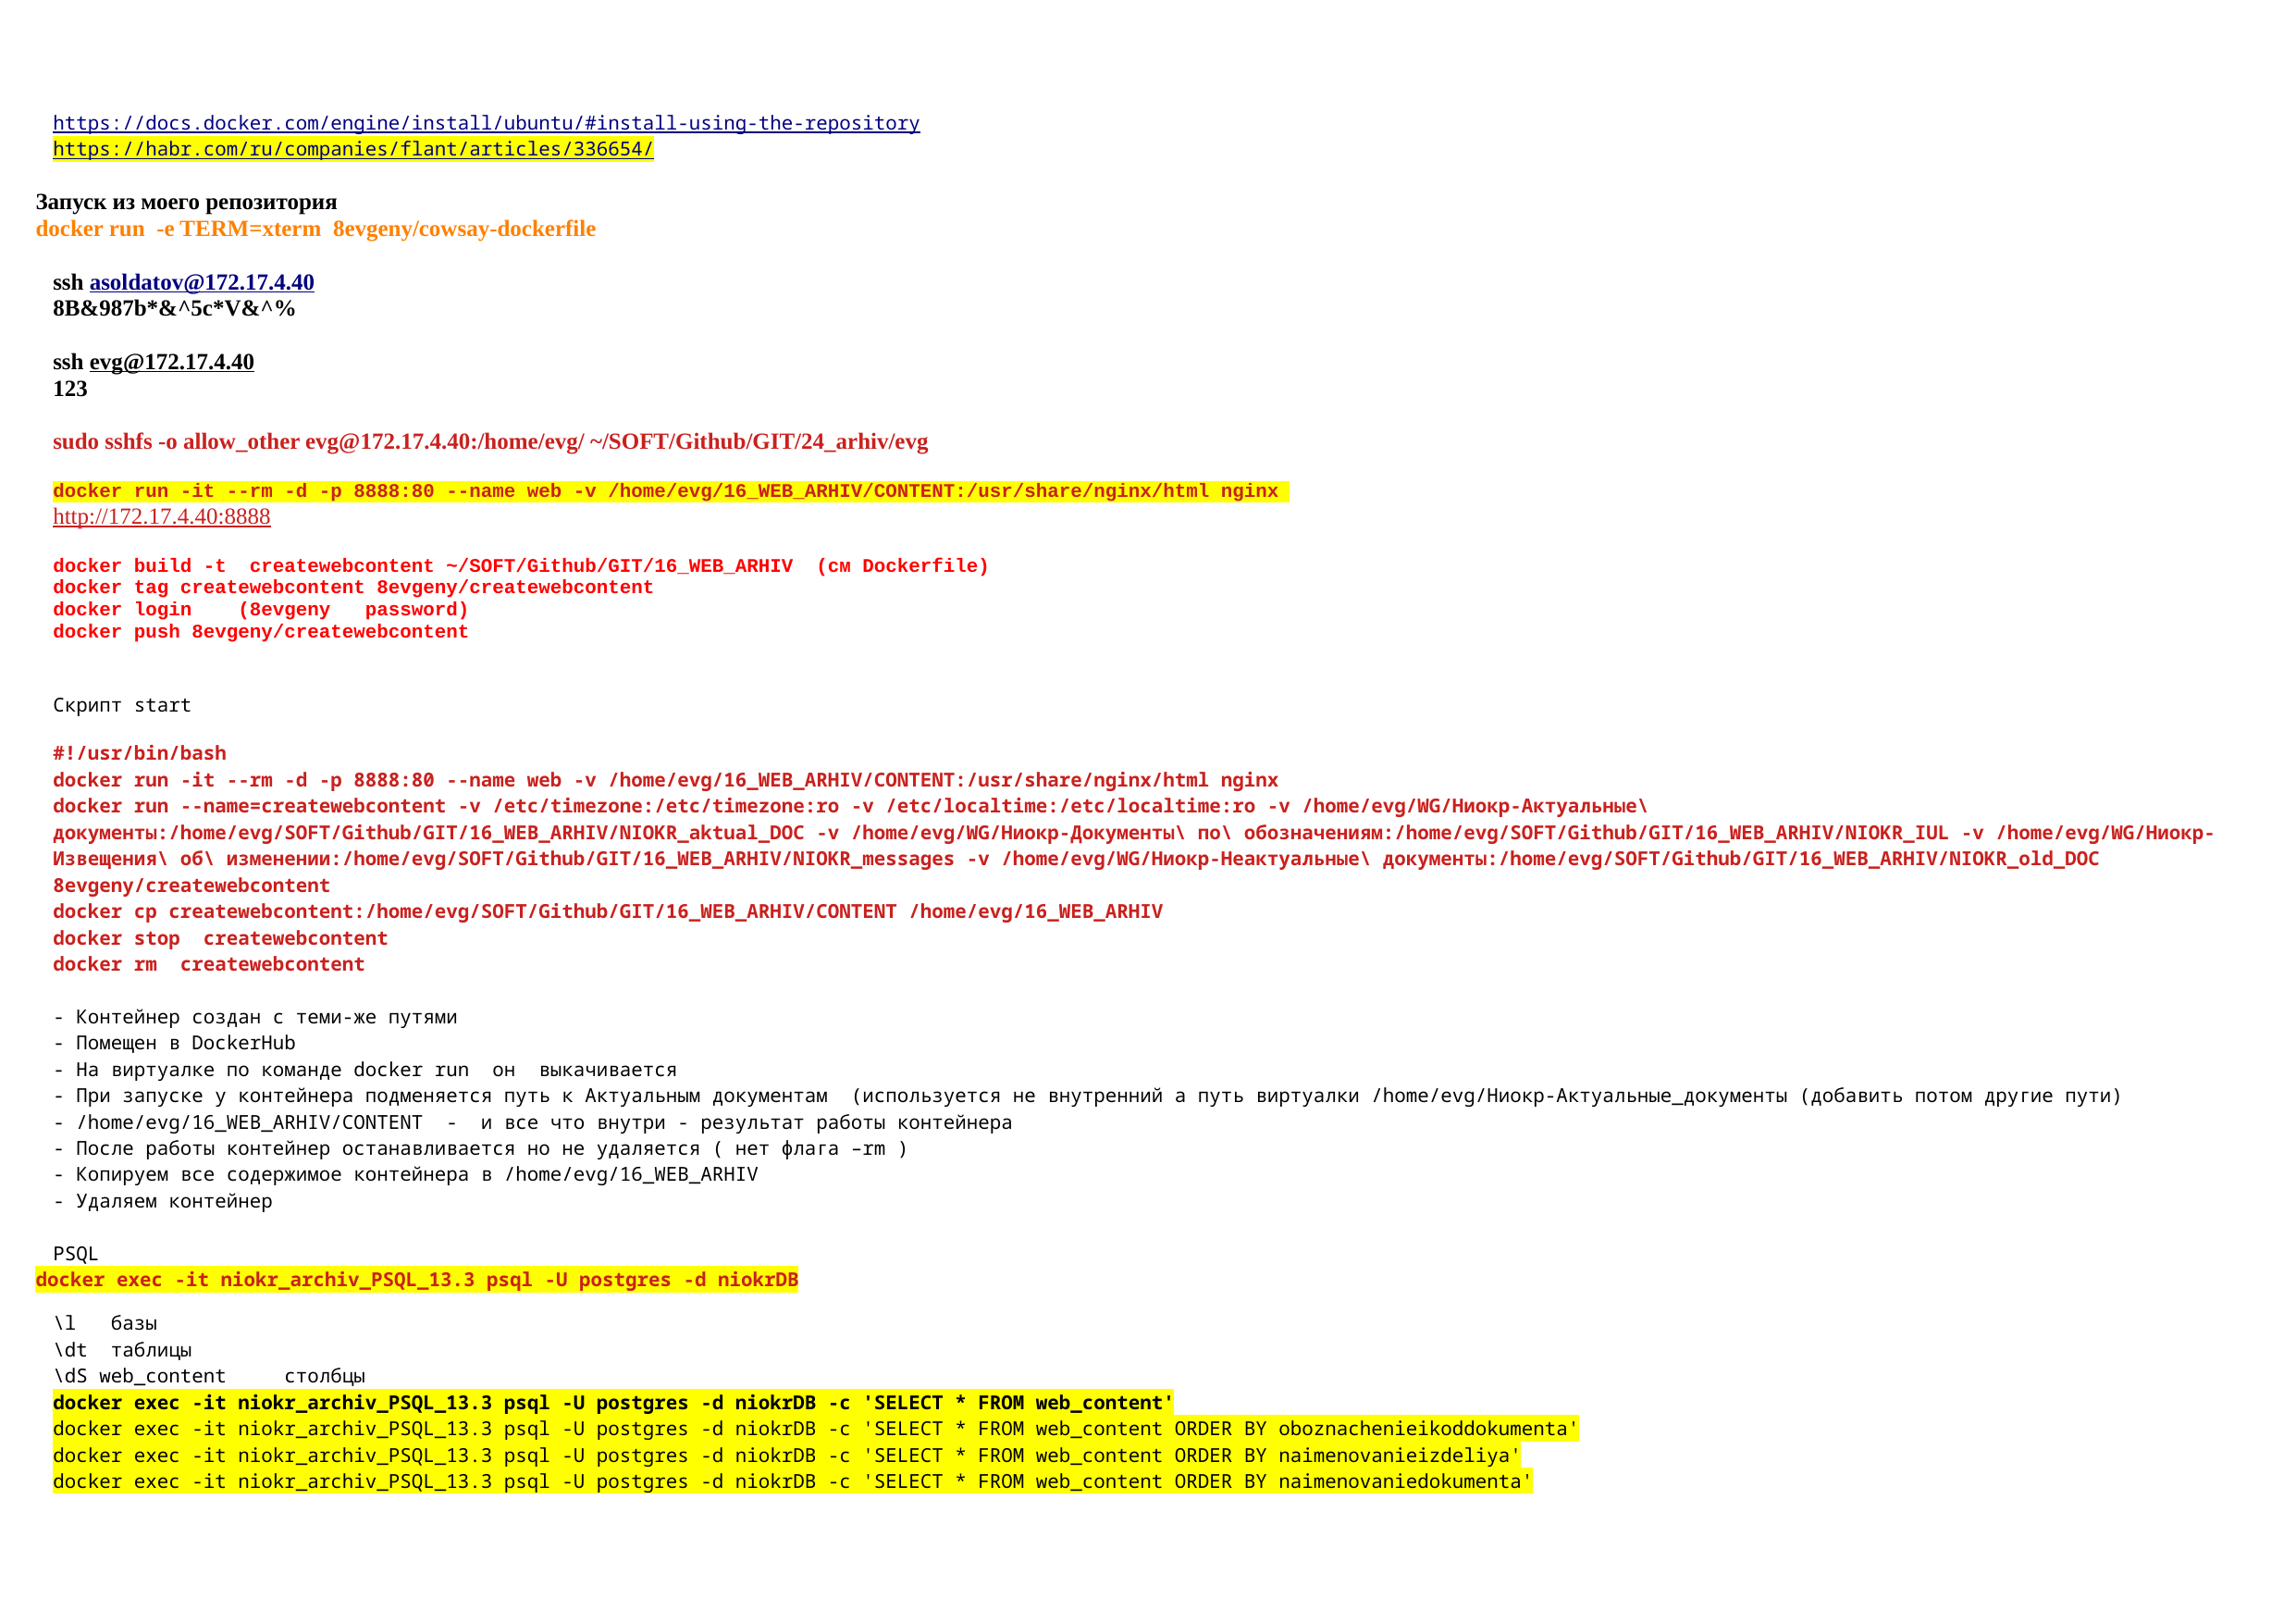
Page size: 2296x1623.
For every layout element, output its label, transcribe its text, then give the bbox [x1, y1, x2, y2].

text docker exec -it niokr_archiv_PSQL_13.3 psql -U postgres -d niokrDB -c 'SELECT * FROM web_content' [53, 1389, 2241, 1415]
text ssh evg@172.17.4.40 [53, 348, 2241, 375]
text - При запуске у контейнера подменяется путь к Актуальным документам (используется не внутренний а путь виртуалки /home/evg/Ниокр-Актуальные_документы (добавить потом другие пути) [53, 1082, 2241, 1109]
text docker exec -it niokr_archiv_PSQL_13.3 psql -U postgres -d niokrDB [35, 1266, 2241, 1293]
text docker run --name=createwebcontent -v /etc/timezone:/etc/timezone:ro -v /etc/localtime:/etc/localtime:ro -v /home/evg/WG/Ниокр-Актуальные\ документы:/home/evg/SOFT/Github/GIT/16_WEB_ARHIV/NIOKR_aktual_DOC -v /home/evg/WG/Ниокр-Документы\ по\ обозначениям:/home/evg/SOFT/Github/GIT/16_WEB_ARHIV/NIOKR_IUL -v /home/evg/WG/Ниокр-Извещения\ об\ изменении:/home/evg/SOFT/Github/GIT/16_WEB_ARHIV/NIOKR_messages -v /home/evg/WG/Ниокр-Неактуальные\ документы:/home/evg/SOFT/Github/GIT/16_WEB_ARHIV/NIOKR_old_DOC 8evgeny/createwebcontent [53, 792, 2241, 898]
text sudo sshfs -o allow_other evg@172.17.4.40:/home/evg/ ~/SOFT/Github/GIT/24_arhiv/evg [53, 427, 2241, 454]
text Скрипт start [53, 691, 2241, 718]
text docker rm createwebcontent [53, 950, 2241, 977]
text - На виртуалке по команде docker run он выкачивается [53, 1056, 2241, 1082]
text \dS web_content столбцы [53, 1362, 2241, 1389]
text docker exec -it niokr_archiv_PSQL_13.3 psql -U postgres -d niokrDB -c 'SELECT * FROM web_content ORDER BY naimenovanieizdeliya' [53, 1442, 2241, 1468]
text https://docs.docker.com/engine/install/ubuntu/#install-using-the-repository [53, 109, 2241, 136]
text \l базы [53, 1310, 2241, 1336]
text - После работы контейнер останавливается но не удаляется ( нет флага –rm ) [53, 1134, 2241, 1160]
text Запуск из моего репозитория [35, 188, 2241, 215]
text 8B&987b*&^5c*V&^% [53, 294, 2241, 321]
text http://172.17.4.40:8888 [53, 502, 2241, 529]
text - Помещен в DockerHub [53, 1029, 2241, 1056]
text docker push 8evgeny/createwebcontent [53, 622, 2241, 643]
text - /home/evg/16_WEB_ARHIV/CONTENT - и все что внутри - результат работы контейнера [53, 1109, 2241, 1134]
text https://habr.com/ru/companies/flant/articles/336654/ [53, 136, 2241, 162]
text ssh asoldatov@172.17.4.40 [53, 268, 2241, 294]
text - Копируем все содержимое контейнера в /home/evg/16_WEB_ARHIV [53, 1160, 2241, 1187]
text docker stop createwebcontent [53, 924, 2241, 950]
text docker build -t createwebcontent ~/SOFT/Github/GIT/16_WEB_ARHIV (см Dockerfile) [53, 556, 2241, 577]
text #!/usr/bin/bash [53, 739, 2241, 766]
text docker exec -it niokr_archiv_PSQL_13.3 psql -U postgres -d niokrDB -c 'SELECT * FROM web_content ORDER BY oboznachenieikoddokumenta' [53, 1415, 2241, 1442]
text - Удаляем контейнер [53, 1187, 2241, 1213]
text docker cp createwebcontent:/home/evg/SOFT/Github/GIT/16_WEB_ARHIV/CONTENT /home/evg/16_WEB_ARHIV [53, 898, 2241, 924]
text docker run -it --rm -d -p 8888:80 --name web -v /home/evg/16_WEB_ARHIV/CONTENT:/usr/share/nginx/html nginx [53, 766, 2241, 792]
text 123 [53, 375, 2241, 401]
text docker login (8evgeny password) [53, 600, 2241, 622]
text docker tag createwebcontent 8evgeny/createwebcontent [53, 577, 2241, 600]
text \dt таблицы [53, 1336, 2241, 1362]
text docker run -it --rm -d -p 8888:80 --name web -v /home/evg/16_WEB_ARHIV/CONTENT:/usr/share/nginx/html nginx [53, 481, 2241, 502]
text PSQL [53, 1240, 2241, 1266]
text docker exec -it niokr_archiv_PSQL_13.3 psql -U postgres -d niokrDB -c 'SELECT * FROM web_content ORDER BY naimenovaniedokumenta' [53, 1468, 2241, 1493]
text docker run -e TERM=xterm 8evgeny/cowsay-dockerfile [35, 215, 2241, 242]
text - Контейнер создан с теми-же путями [53, 1003, 2241, 1029]
